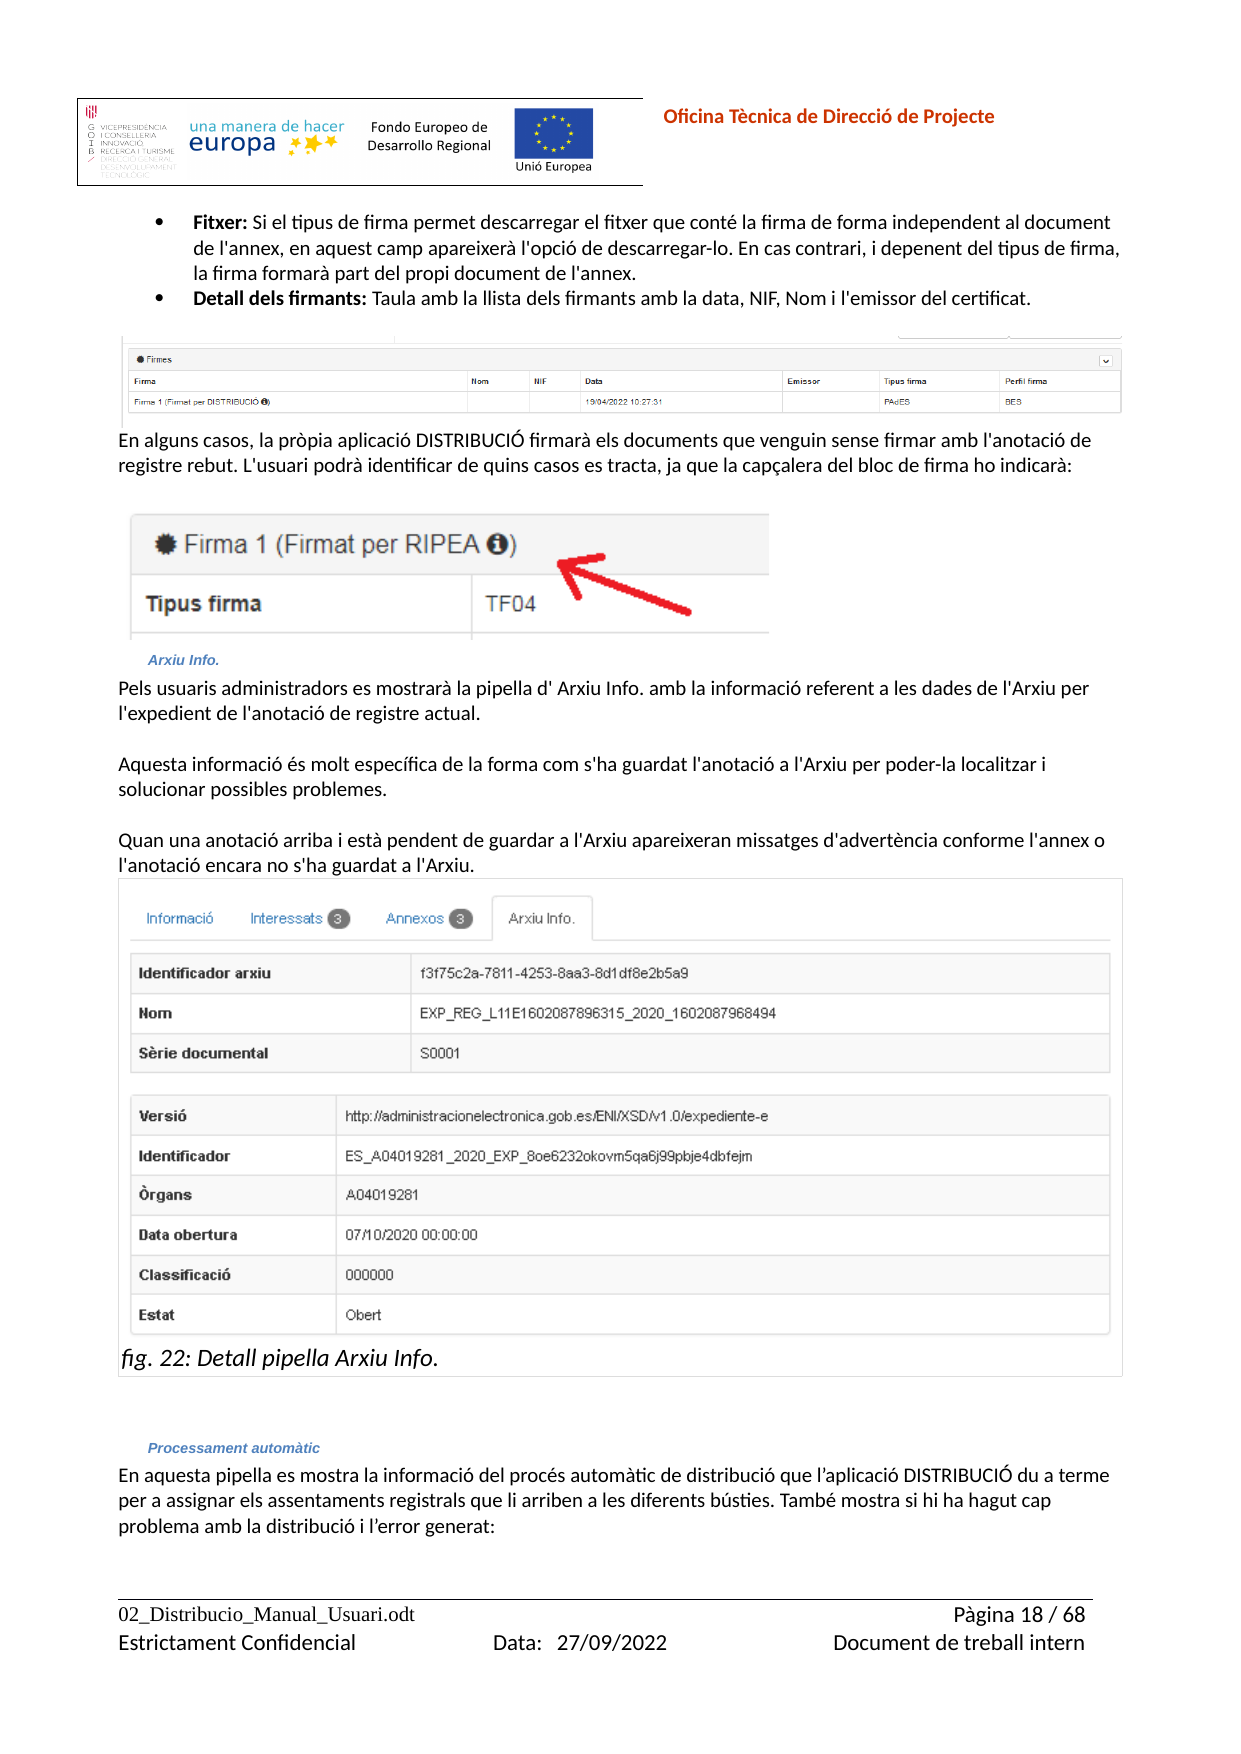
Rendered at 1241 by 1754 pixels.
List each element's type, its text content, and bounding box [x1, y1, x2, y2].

picture [121, 503, 770, 640]
list Detall dels firmants: Taula amb la llista dels firmants amb la data, NIF, Nom i l'emissor del certificat. [156, 286, 1122, 311]
text En aquesta pipella es mostra la informació del procés automàtic de distribució que l’aplicació DISTRIBUCIÓ du a terme per a assignar els assentaments registrals que li arriben a les diferents bústies. També mostra si hi ha hagut cap problema amb la distribució i l’error generat: [118, 1462, 1122, 1538]
picture [187, 103, 599, 180]
text Aquesta informació és molt específica de la forma com s'ha guardat l'anotació a l'Arxiu per poder-la localitzar i solucionar possibles problemes. [118, 751, 1122, 802]
text fig. 22: Detall pipella Arxiu Info. [121, 1343, 1119, 1373]
text En alguns casos, la pròpia aplicació DISTRIBUCIÓ firmarà els documents que venguin sense firmar amb l'anotació de registre rebut. L'usuari podrà identificar de quins casos es tracta, ja que la capçalera del bloc de firma ho indicarà: [118, 428, 1122, 478]
picture [118, 336, 1123, 428]
list Fitxer: Si el tipus de firma permet descarregar el fitxer que conté la firma de forma independent al document de l'annex, en aquest camp apareixerà l'opció de descarregar-lo. En cas contrari, i depenent del tipus de firma, la firma formarà part del propi document de l'annex. [156, 209, 1122, 286]
subtitle Processament automàtic [148, 1439, 1122, 1456]
text Quan una anotació arriba i està pendent de guardar a l'Arxiu apareixeran missatges d'advertència conforme l'annex o l'anotació encara no s'ha guardat a l'Arxiu. [118, 827, 1122, 878]
picture [121, 893, 1119, 1343]
text Pels usuaris administradors es mostrarà la pipella d' Arxiu Info. amb la informació referent a les dades de l'Arxiu per l'expedient de l'anotació de registre actual. [118, 675, 1122, 726]
picture [82, 103, 181, 180]
subtitle Arxiu Info. [148, 652, 1122, 668]
